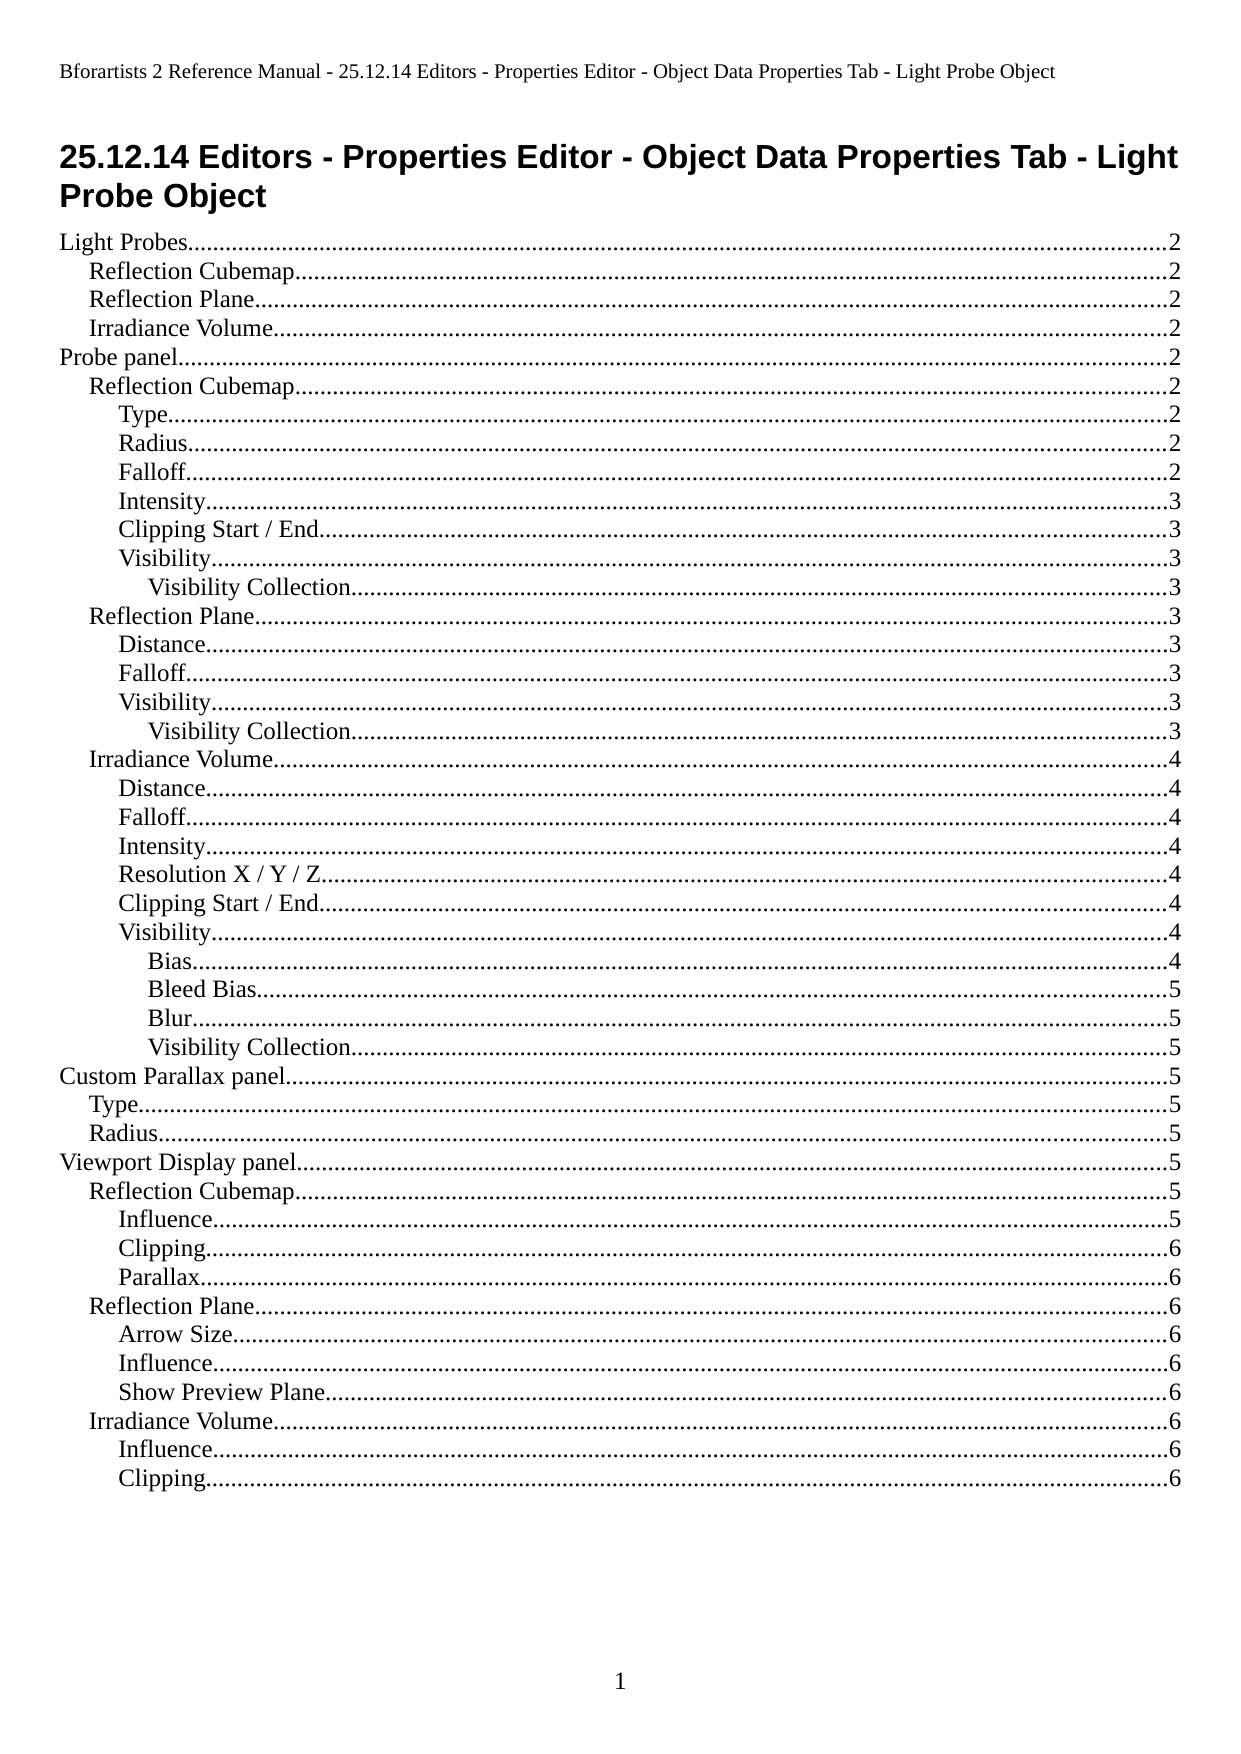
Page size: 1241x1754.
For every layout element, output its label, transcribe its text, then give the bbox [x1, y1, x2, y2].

text Falloff 3 [118, 658, 1181, 687]
text Intensity 3 [118, 486, 1181, 514]
text Visibility Collection 5 [147, 1032, 1181, 1061]
text Visibility 3 [118, 543, 1181, 572]
text Visibility Collection 3 [147, 716, 1181, 744]
text Reflection Cubemap 5 [88, 1176, 1181, 1204]
text Light Probes 2 [59, 227, 1181, 256]
text Clipping 6 [118, 1233, 1181, 1262]
text Radius 5 [88, 1118, 1181, 1147]
text Visibility Collection 3 [147, 572, 1181, 601]
text Clipping Start / End 3 [118, 514, 1181, 543]
text Bleed Bias 5 [147, 974, 1181, 1003]
text Clipping 6 [118, 1463, 1181, 1492]
text Resolution X / Y / Z 4 [118, 859, 1181, 888]
text Parallax 6 [118, 1262, 1181, 1291]
text Show Preview Plane 6 [118, 1377, 1181, 1406]
text Reflection Plane 3 [88, 601, 1181, 629]
subtitle 25.12.14 Editors - Properties Editor - Object Data Properties Tab - Light Probe Object [59, 138, 1181, 214]
text Distance 4 [118, 773, 1181, 802]
text Distance 3 [118, 629, 1181, 658]
text Reflection Cubemap 2 [88, 371, 1181, 399]
text Visibility 3 [118, 687, 1181, 716]
text Arrow Size 6 [118, 1319, 1181, 1348]
text Reflection Plane 6 [88, 1291, 1181, 1319]
text Type 2 [118, 399, 1181, 428]
text Probe panel 2 [59, 342, 1181, 371]
text Viewport Display panel 5 [59, 1147, 1181, 1176]
text Blur 5 [147, 1003, 1181, 1032]
text Radius 2 [118, 428, 1181, 457]
text Reflection Plane 2 [88, 284, 1181, 313]
text Influence 6 [118, 1348, 1181, 1377]
text Reflection Cubemap 2 [88, 256, 1181, 284]
text Influence 6 [118, 1434, 1181, 1463]
text Irradiance Volume 6 [88, 1406, 1181, 1434]
text Type 5 [88, 1089, 1181, 1118]
text Falloff 4 [118, 802, 1181, 831]
text Clipping Start / End 4 [118, 888, 1181, 917]
text Visibility 4 [118, 917, 1181, 946]
text Bias 4 [147, 946, 1181, 974]
text Irradiance Volume 4 [88, 744, 1181, 773]
text Irradiance Volume 2 [88, 313, 1181, 342]
text Custom Parallax panel 5 [59, 1061, 1181, 1089]
text Intensity 4 [118, 831, 1181, 859]
text Influence 5 [118, 1204, 1181, 1233]
text Falloff 2 [118, 457, 1181, 486]
